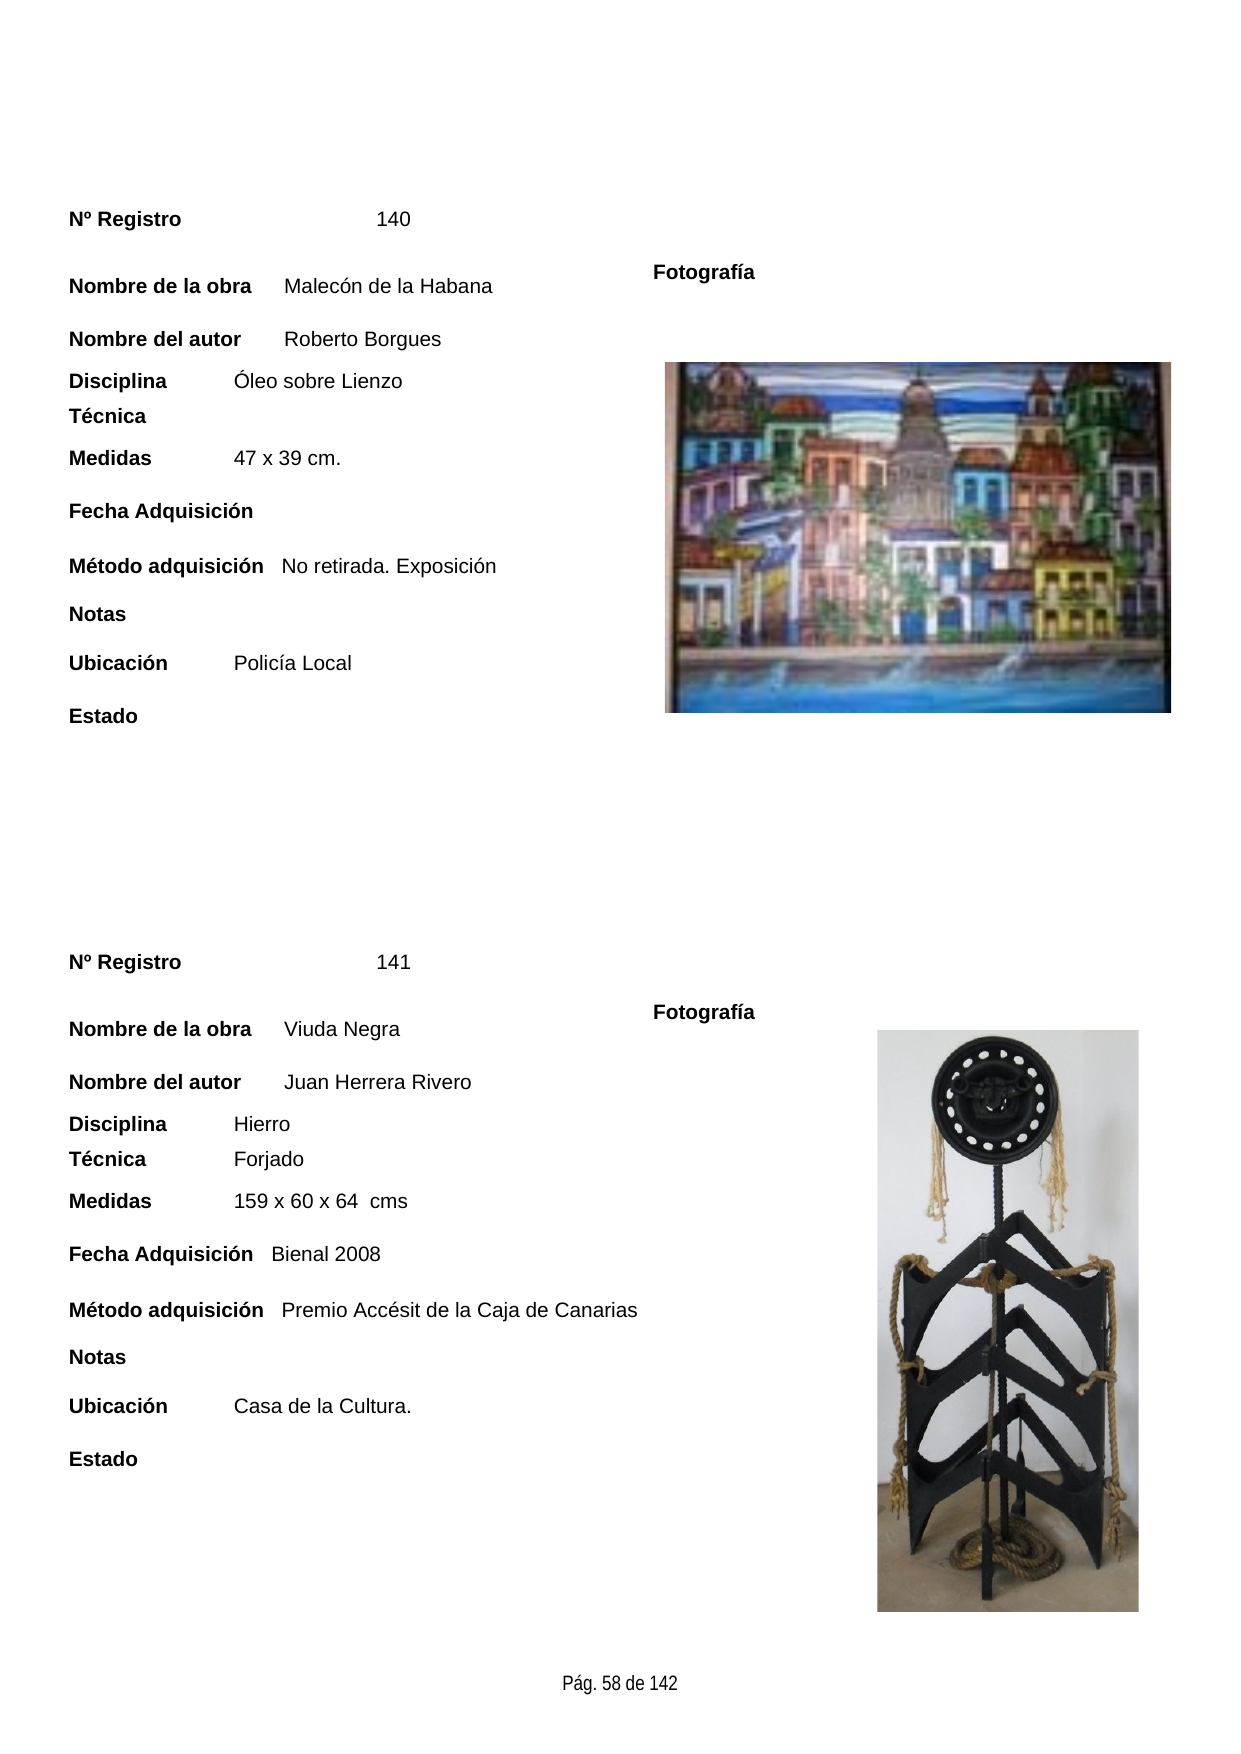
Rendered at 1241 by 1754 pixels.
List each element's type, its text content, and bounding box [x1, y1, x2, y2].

text Fecha Adquisición [68, 498, 641, 522]
text Medidas 47 x 39 cm. [68, 445, 641, 469]
text Método adquisición No retirada. Exposición [68, 554, 641, 578]
text Ubicación Casa de la Cultura. [68, 1394, 641, 1418]
text Estado [68, 1447, 641, 1471]
text Nombre de la obra Viuda Negra [68, 1017, 641, 1041]
picture [877, 1030, 1139, 1612]
text Notas [68, 602, 641, 626]
text Estado [68, 704, 641, 728]
text Disciplina Óleo sobre Lienzo [68, 368, 641, 392]
text Nombre del autor Roberto Borgues [68, 327, 641, 351]
text Técnica Forjado [68, 1147, 641, 1171]
text Nº Registro 141 [68, 950, 641, 974]
picture [664, 362, 1172, 713]
text Fotografía [653, 1000, 1184, 1024]
text Ubicación Policía Local [68, 651, 641, 675]
text Fecha Adquisición Bienal 2008 [68, 1242, 641, 1266]
text Fotografía [653, 259, 1184, 283]
text Nombre de la obra Malecón de la Habana [68, 274, 641, 298]
text Notas [68, 1345, 641, 1369]
text Técnica [68, 404, 641, 428]
text Método adquisición Premio Accésit de la Caja de Canarias [68, 1297, 641, 1321]
text Nº Registro 140 [68, 207, 641, 231]
text Nombre del autor Juan Herrera Rivero [68, 1070, 641, 1094]
text Medidas 159 x 60 x 64 cms [68, 1188, 641, 1212]
text Disciplina Hierro [68, 1112, 641, 1136]
